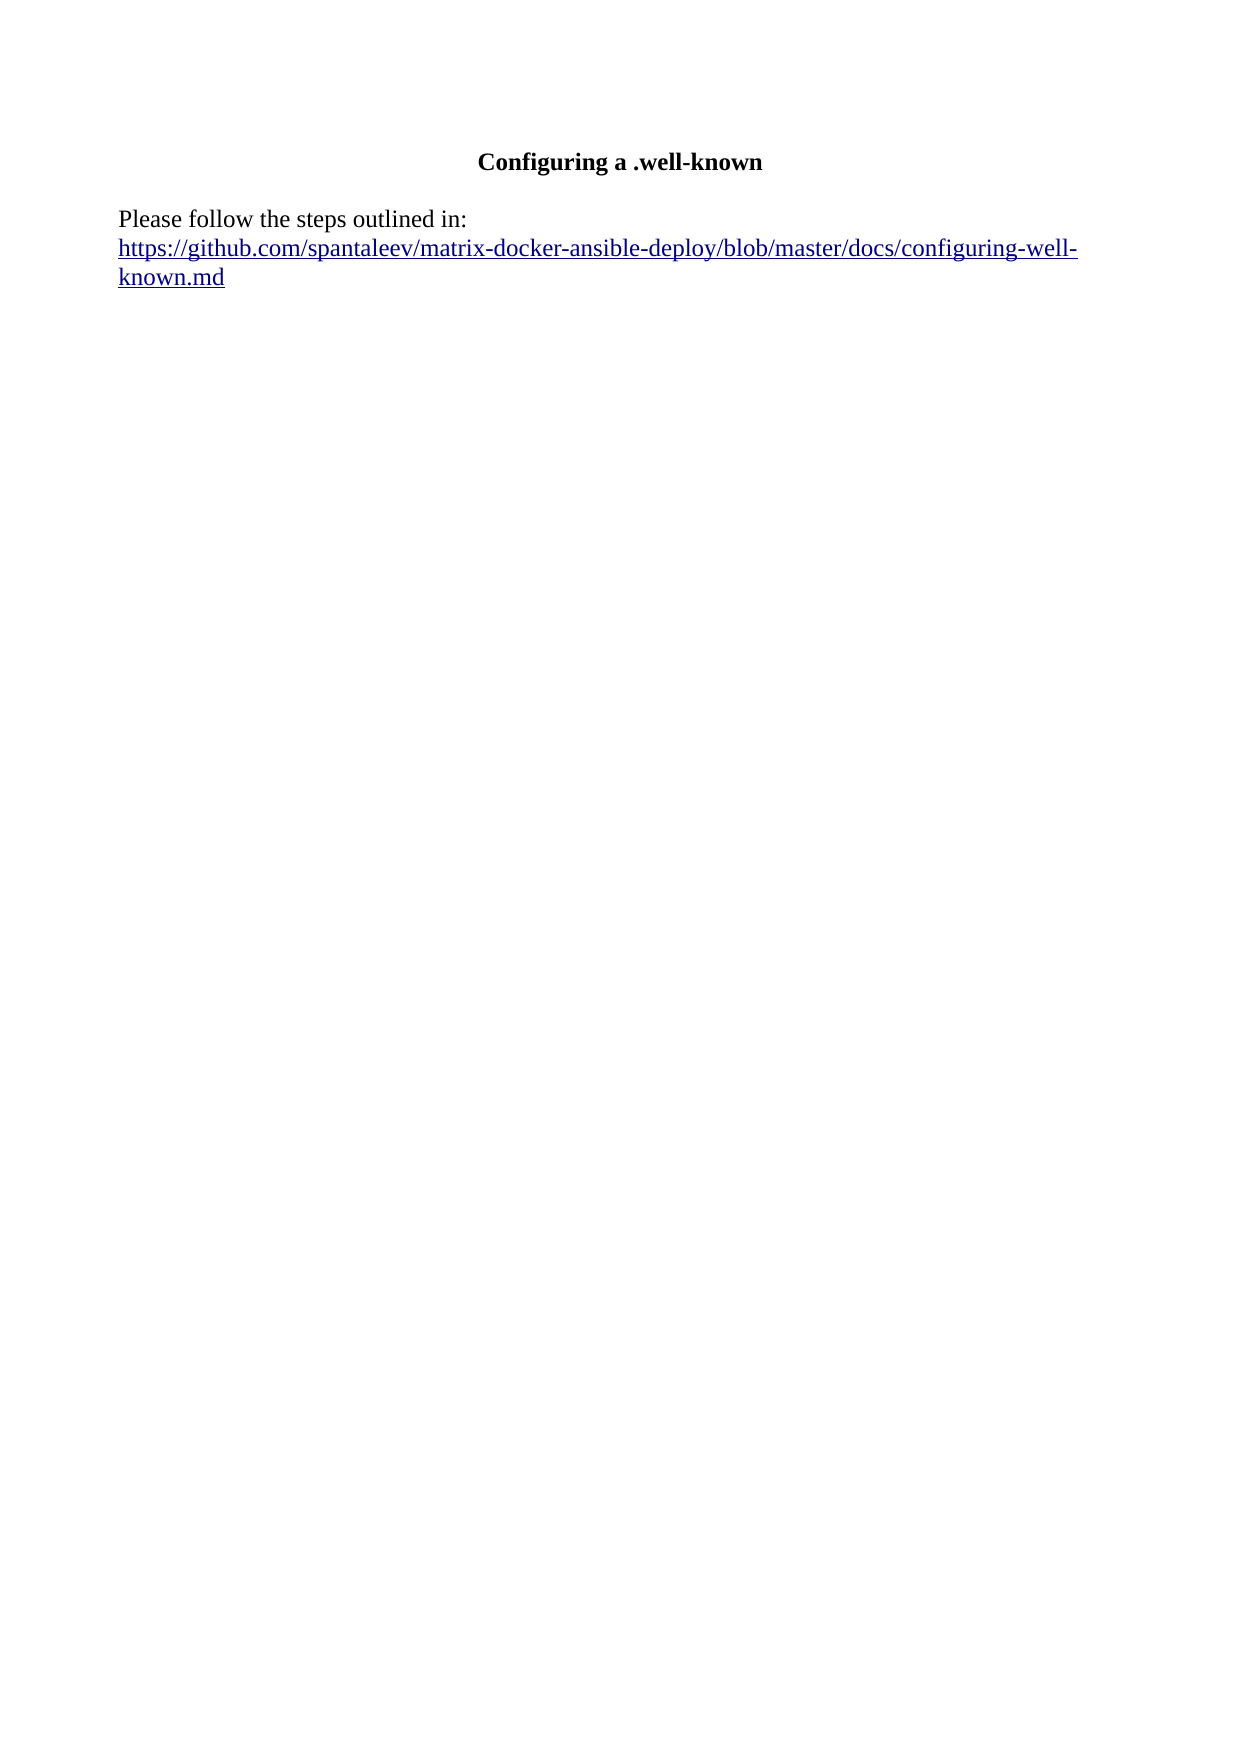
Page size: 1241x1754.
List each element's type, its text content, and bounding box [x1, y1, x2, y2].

text Please follow the steps outlined in: https://github.com/spantaleev/matrix-docker-ansible-deploy/blob/master/docs/configuring-well-known.md [118, 204, 1122, 291]
text Configuring a .well-known [118, 147, 1122, 176]
